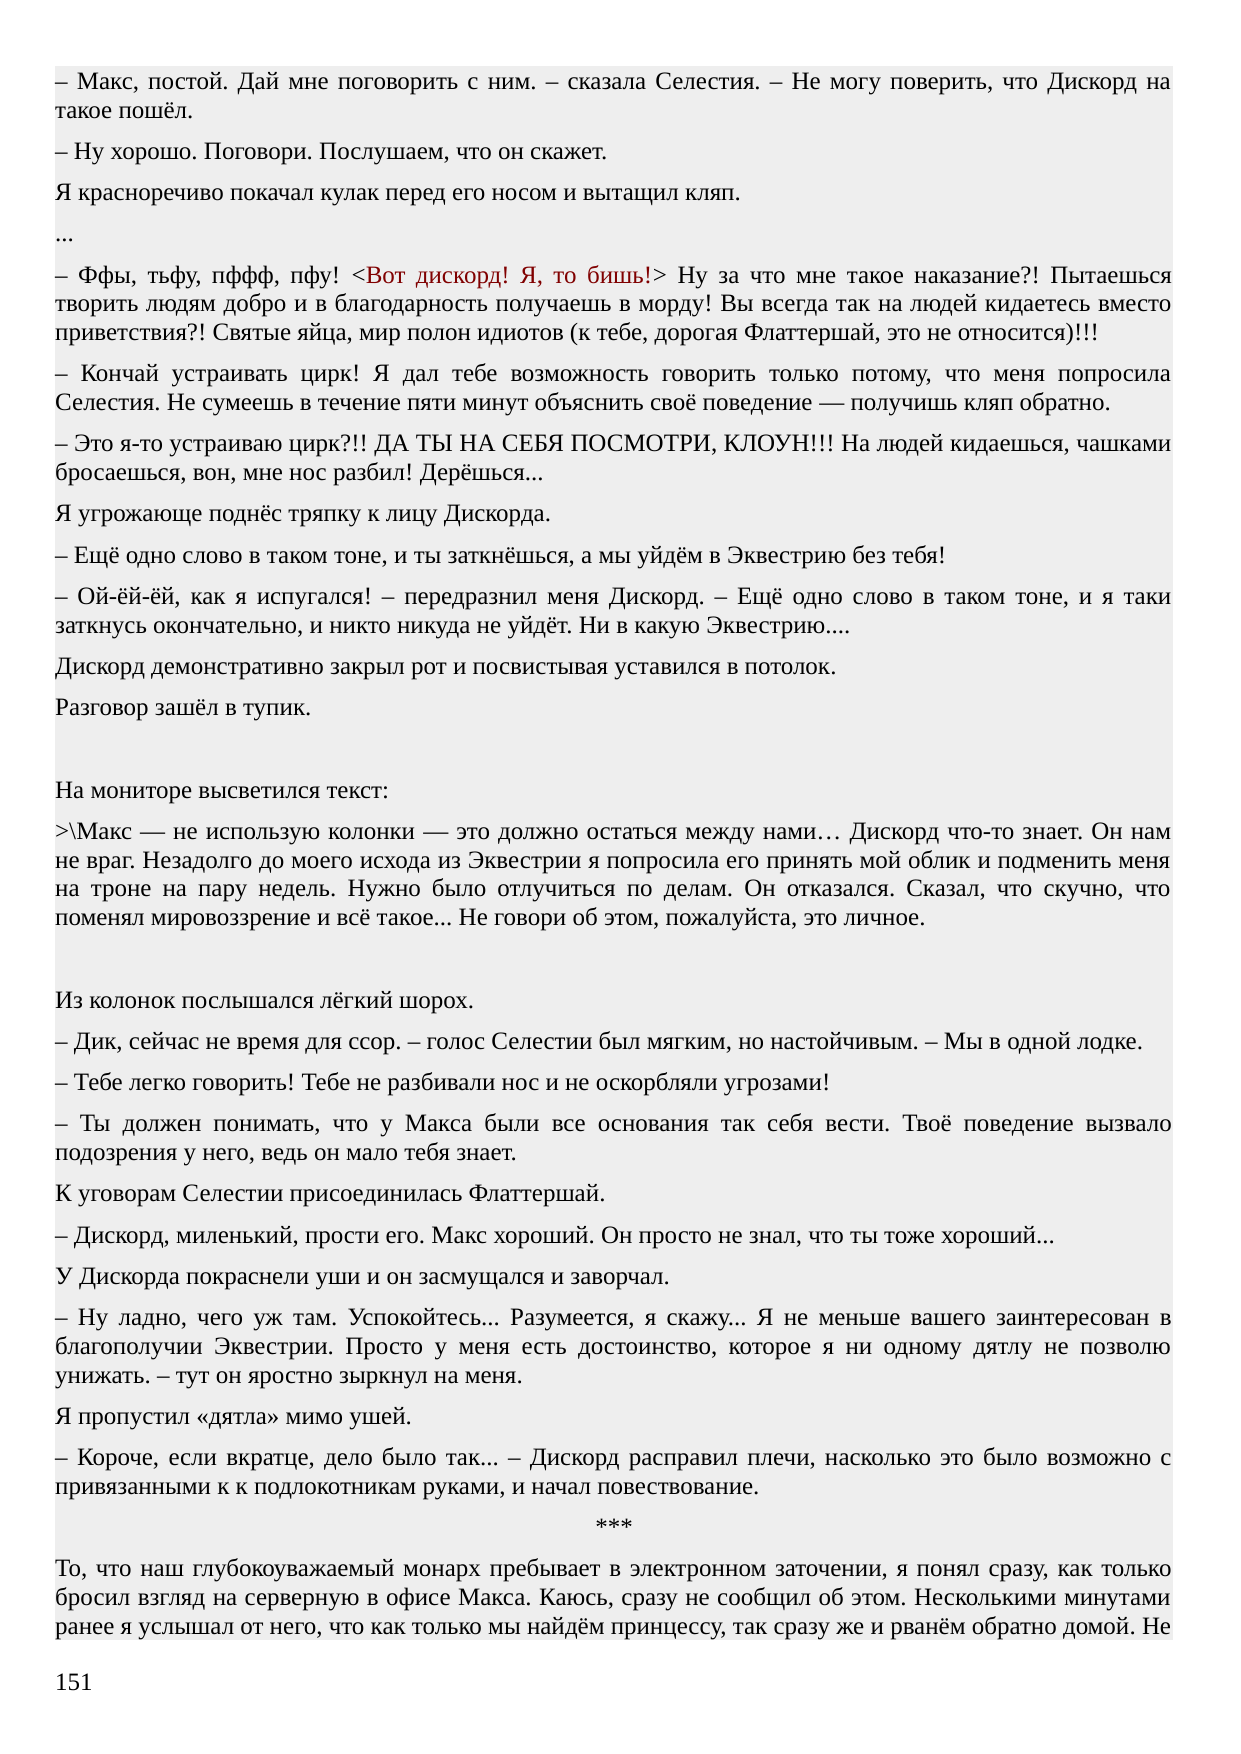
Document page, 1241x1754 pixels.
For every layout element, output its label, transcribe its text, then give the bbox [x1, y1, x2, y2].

text >\Макс — не использую колонки — это должно остаться между нами… Дискорд что-то знает. Он нам не враг. Незадолго до моего исхода из Эквестрии я попросила его принять мой облик и подменить меня на троне на пару недель. Нужно было отлучиться по делам. Он отказался. Сказал, что скучно, что поменял мировоззрение и всё такое... Не говори об этом, пожалуйста, это личное. [55, 816, 1173, 931]
text ... [55, 218, 1173, 247]
text – Ты должен понимать, что у Макса были все основания так себя вести. Твоё поведение вызвало подозрения у него, ведь он мало тебя знает. [55, 1108, 1173, 1166]
text То, что наш глубокоуважаемый монарх пребывает в электронном заточении, я понял сразу, как только бросил взгляд на серверную в офисе Макса. Каюсь, сразу не сообщил об этом. Несколькими минутами ранее я услышал от него, что как только мы найдём принцессу, так сразу же и рванём обратно домой. Не [55, 1553, 1173, 1640]
text – Кончай устраивать цирк! Я дал тебе возможность говорить только потому, что меня попросила Селестия. Не сумеешь в течение пяти минут объяснить своё поведение — получишь кляп обратно. [55, 358, 1173, 416]
text – Дискорд, миленький, прости его. Макс хороший. Он просто не знал, что ты тоже хороший... [55, 1220, 1173, 1248]
text – Ой-ёй-ёй, как я испугался! – передразнил меня Дискорд. – Ещё одно слово в таком тоне, и я таки заткнусь окончательно, и никто никуда не уйдёт. Ни в какую Эквестрию.... [55, 581, 1173, 638]
text У Дискорда покраснели уши и он засмущался и заворчал. [55, 1261, 1173, 1290]
text – Ну хорошо. Поговори. Послушаем, что он скажет. [55, 136, 1173, 165]
text – Короче, если вкратце, дело было так... – Дискорд расправил плечи, насколько это было возможно с привязанными к к подлокотникам руками, и начал повествование. [55, 1442, 1173, 1500]
text *** [55, 1512, 1173, 1541]
text Я угрожающе поднёс тряпку к лицу Дискорда. [55, 498, 1173, 527]
text – Ффы, тьфу, пффф, пфу! <Вот дискорд! Я, то бишь!> Ну за что мне такое наказание?! Пытаешься творить людям добро и в благодарность получаешь в морду! Вы всегда так на людей кидаетесь вместо приветствия?! Святые яйца, мир полон идиотов (к тебе, дорогая Флаттершай, это не относится)!!! [55, 260, 1173, 346]
text – Ещё одно слово в таком тоне, и ты заткнёшься, а мы уйдём в Эквестрию без тебя! [55, 540, 1173, 568]
text Я пропустил «дятла» мимо ушей. [55, 1401, 1173, 1430]
text Из колонок послышался лёгкий шорох. [55, 985, 1173, 1013]
text Разговор зашёл в тупик. [55, 692, 1173, 721]
text – Тебе легко говорить! Тебе не разбивали нос и не оскорбляли угрозами! [55, 1067, 1173, 1096]
text Я красноречиво покачал кулак перед его носом и вытащил кляп. [55, 177, 1173, 206]
text На мониторе высветился текст: [55, 775, 1173, 803]
text – Дик, сейчас не время для ссор. – голос Селестии был мягким, но настойчивым. – Мы в одной лодке. [55, 1026, 1173, 1055]
text – Ну ладно, чего уж там. Успокойтесь... Разумеется, я скажу... Я не меньше вашего заинтересован в благополучии Эквестрии. Просто у меня есть достоинство, которое я ни одному дятлу не позволю унижать. – тут он яростно зыркнул на меня. [55, 1302, 1173, 1388]
text Дискорд демонстративно закрыл рот и посвистывая уставился в потолок. [55, 651, 1173, 680]
text – Макс, постой. Дай мне поговорить с ним. – сказала Селестия. – Не могу поверить, что Дискорд на такое пошёл. [55, 66, 1173, 123]
text – Это я-то устраиваю цирк?!! ДА ТЫ НА СЕБЯ ПОСМОТРИ, КЛОУН!!! На людей кидаешься, чашками бросаешься, вон, мне нос разбил! Дерёшься... [55, 428, 1173, 486]
text К уговорам Селестии присоединилась Флаттершай. [55, 1178, 1173, 1207]
